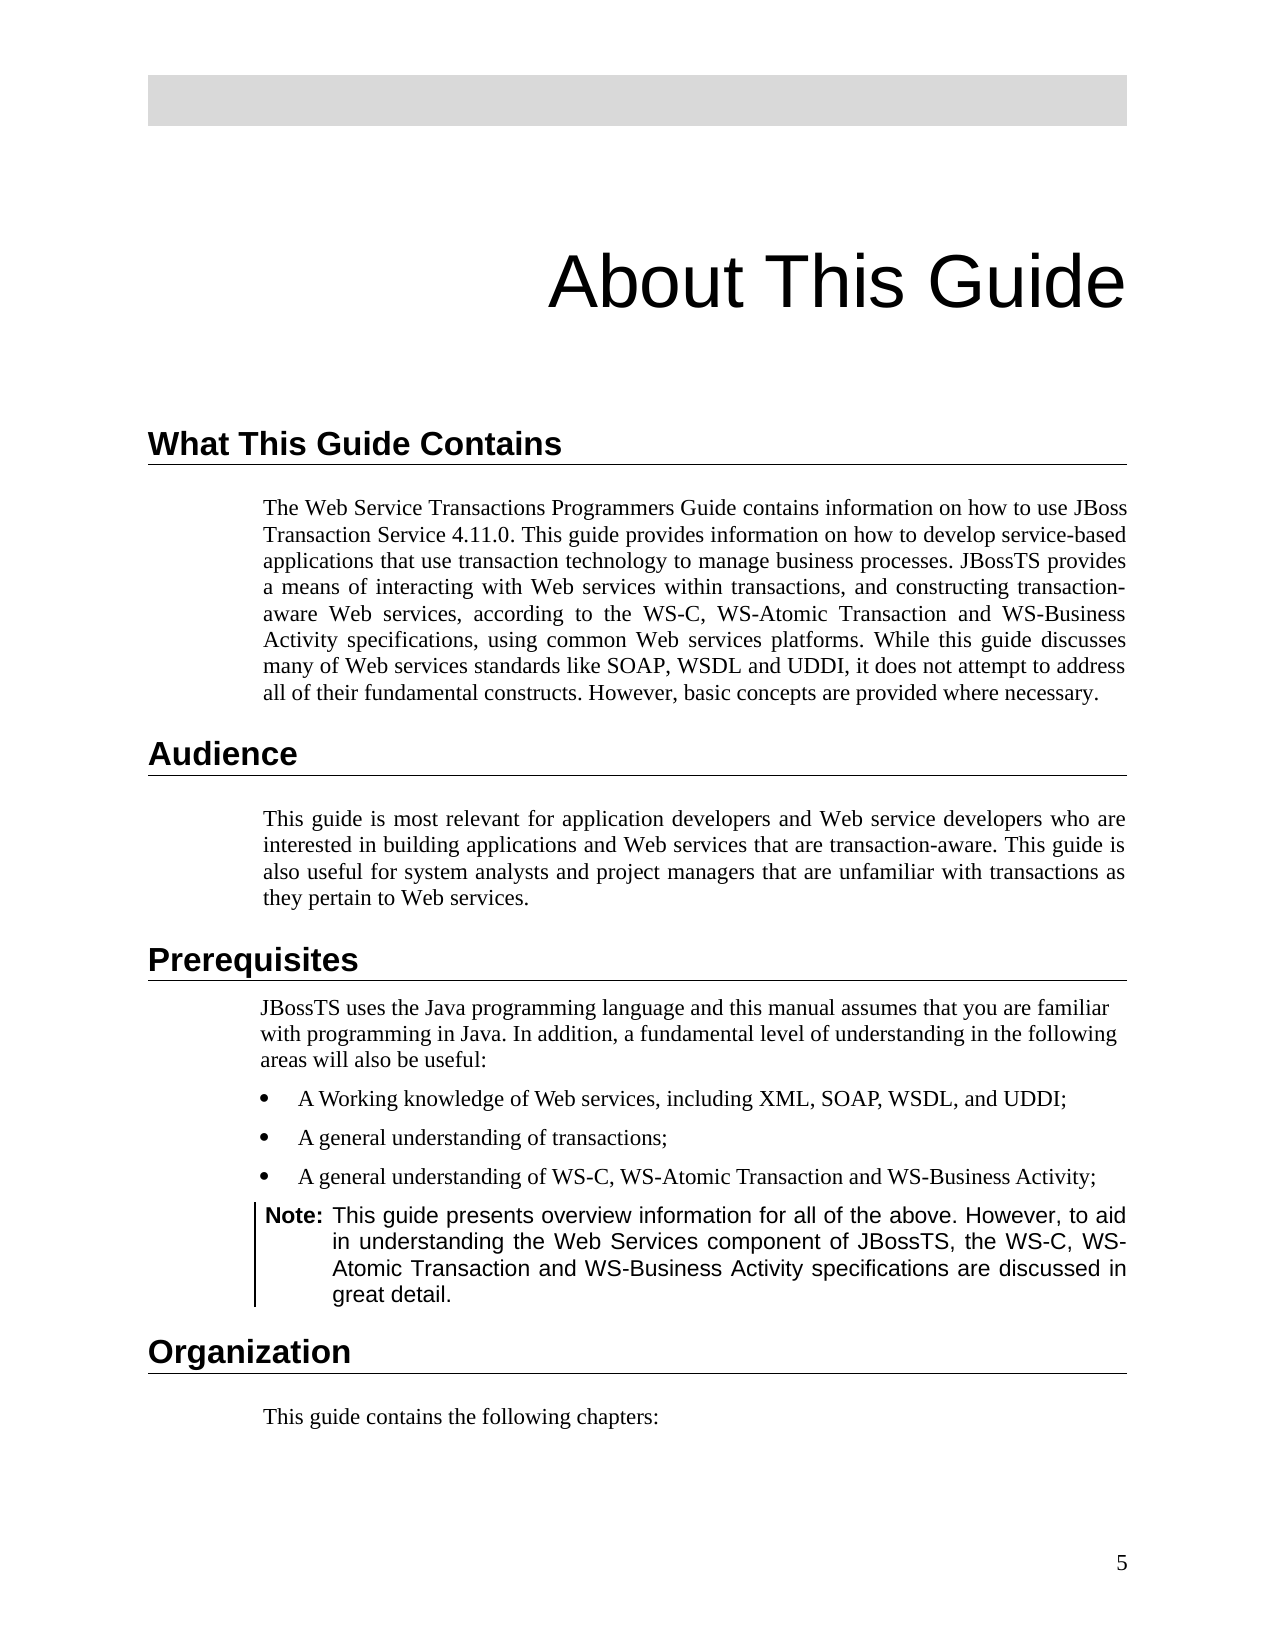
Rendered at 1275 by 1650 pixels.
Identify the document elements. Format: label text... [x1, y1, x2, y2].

subtitle What This Guide Contains [148, 423, 1127, 464]
list A general understanding of WS-C, WS-Atomic Transaction and WS-Business Activity; [260, 1163, 1127, 1189]
list A Working knowledge of Web services, including XML, SOAP, WSDL, and UDDI; [260, 1085, 1127, 1112]
text The Web Service Transactions Programmers Guide contains information on how to use JBoss Transaction Service 4.10.0. This guide provides information on how to develop service-based applications that use transaction technology to manage business processes. JBossTS provides a means of interacting with Web services within transactions, and constructing transaction-aware Web services, according to the WS-C, WS-Atomic Transaction and WS-Business Activity specifications, using common Web services platforms. While this guide discusses many of Web services standards like SOAP, WSDL and UDDI, it does not attempt to address all of their fundamental constructs. However, basic concepts are provided where necessary. [263, 494, 1127, 705]
title About This Guide [263, 151, 1127, 323]
text This guide is most relevant for application developers and Web service developers who are interested in building applications and Web services that are transaction-aware. This guide is also useful for system analysts and project managers that are unfamiliar with transactions as they pertain to Web services. [263, 805, 1127, 910]
list This guide presents overview information for all of the above. However, to aid in understanding the Web Services component of JBossTS, the WS-C, WS-Atomic Transaction and WS-Business Activity specifications are discussed in great detail. [256, 1202, 1127, 1307]
text JBossTS uses the Java programming language and this manual assumes that you are familiar with programming in Java. In addition, a fundamental level of understanding in the following areas will also be useful: [260, 994, 1127, 1073]
list A general understanding of transactions; [260, 1124, 1127, 1150]
subtitle Audience [148, 734, 1127, 775]
subtitle Prerequisites [148, 939, 1127, 980]
subtitle Organization [148, 1332, 1127, 1373]
text This guide contains the following chapters: [263, 1403, 1127, 1429]
